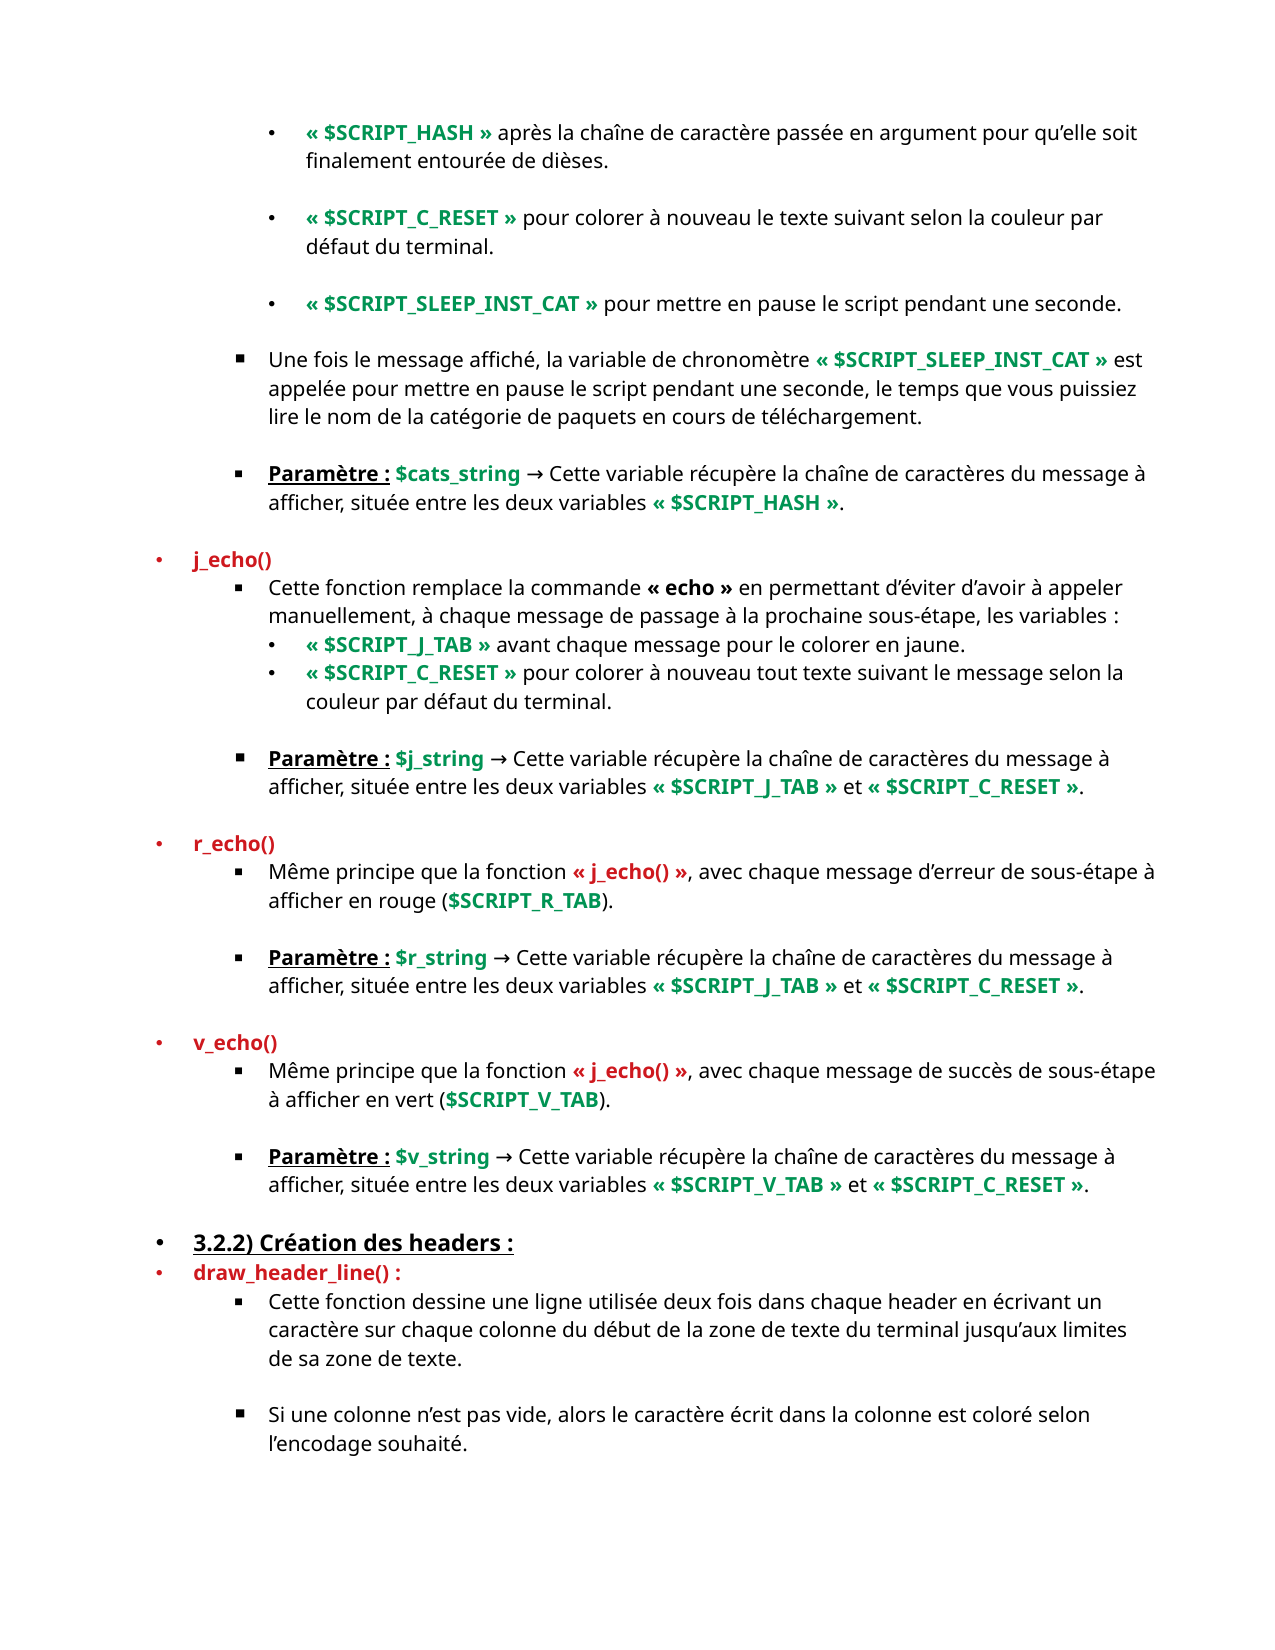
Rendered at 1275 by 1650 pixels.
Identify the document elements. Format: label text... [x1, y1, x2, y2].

list Paramètre : $cats_string → Cette variable récupère la chaîne de caractères du message à afficher, située entre les deux variables « $SCRIPT_HASH ». [231, 459, 1157, 516]
list 3.2.2) Création des headers : [156, 1227, 1157, 1258]
list Cette fonction remplace la commande « echo » en permettant d’éviter d’avoir à appeler manuellement, à chaque message de passage à la prochaine sous-étape, les variables : [231, 573, 1157, 630]
list « $SCRIPT_C_RESET » pour colorer à nouveau tout texte suivant le message selon la couleur par défaut du terminal. [268, 658, 1157, 715]
list « $SCRIPT_SLEEP_INST_CAT » pour mettre en pause le script pendant une seconde. [268, 289, 1157, 317]
list « $SCRIPT_J_TAB » avant chaque message pour le colorer en jaune. [268, 630, 1157, 658]
list « $SCRIPT_HASH » après la chaîne de caractère passée en argument pour qu’elle soit finalement entourée de dièses. [268, 118, 1157, 175]
list Même principe que la fonction « j_echo() », avec chaque message de succès de sous-étape à afficher en vert ($SCRIPT_V_TAB). [231, 1057, 1157, 1113]
list draw_header_line() : [156, 1258, 1157, 1287]
list Paramètre : $r_string → Cette variable récupère la chaîne de caractères du message à afficher, située entre les deux variables « $SCRIPT_J_TAB » et « $SCRIPT_C_RESET ». [231, 943, 1157, 1000]
list Une fois le message affiché, la variable de chronomètre « $SCRIPT_SLEEP_INST_CAT » est appelée pour mettre en pause le script pendant une seconde, le temps que vous puissiez lire le nom de la catégorie de paquets en cours de téléchargement. [231, 346, 1157, 431]
list Paramètre : $j_string → Cette variable récupère la chaîne de caractères du message à afficher, située entre les deux variables « $SCRIPT_J_TAB » et « $SCRIPT_C_RESET ». [231, 744, 1157, 801]
list j_echo() [156, 545, 1157, 573]
list Même principe que la fonction « j_echo() », avec chaque message d’erreur de sous-étape à afficher en rouge ($SCRIPT_R_TAB). [231, 857, 1157, 914]
list v_echo() [156, 1028, 1157, 1057]
list r_echo() [156, 829, 1157, 857]
list Si une colonne n’est pas vide, alors le caractère écrit dans la colonne est coloré selon l’encodage souhaité. [231, 1401, 1157, 1457]
list « $SCRIPT_C_RESET » pour colorer à nouveau le texte suivant selon la couleur par défaut du terminal. [268, 203, 1157, 260]
list Paramètre : $v_string → Cette variable récupère la chaîne de caractères du message à afficher, située entre les deux variables « $SCRIPT_V_TAB » et « $SCRIPT_C_RESET ». [231, 1142, 1157, 1199]
list Cette fonction dessine une ligne utilisée deux fois dans chaque header en écrivant un caractère sur chaque colonne du début de la zone de texte du terminal jusqu’aux limites de sa zone de texte. [231, 1287, 1157, 1372]
